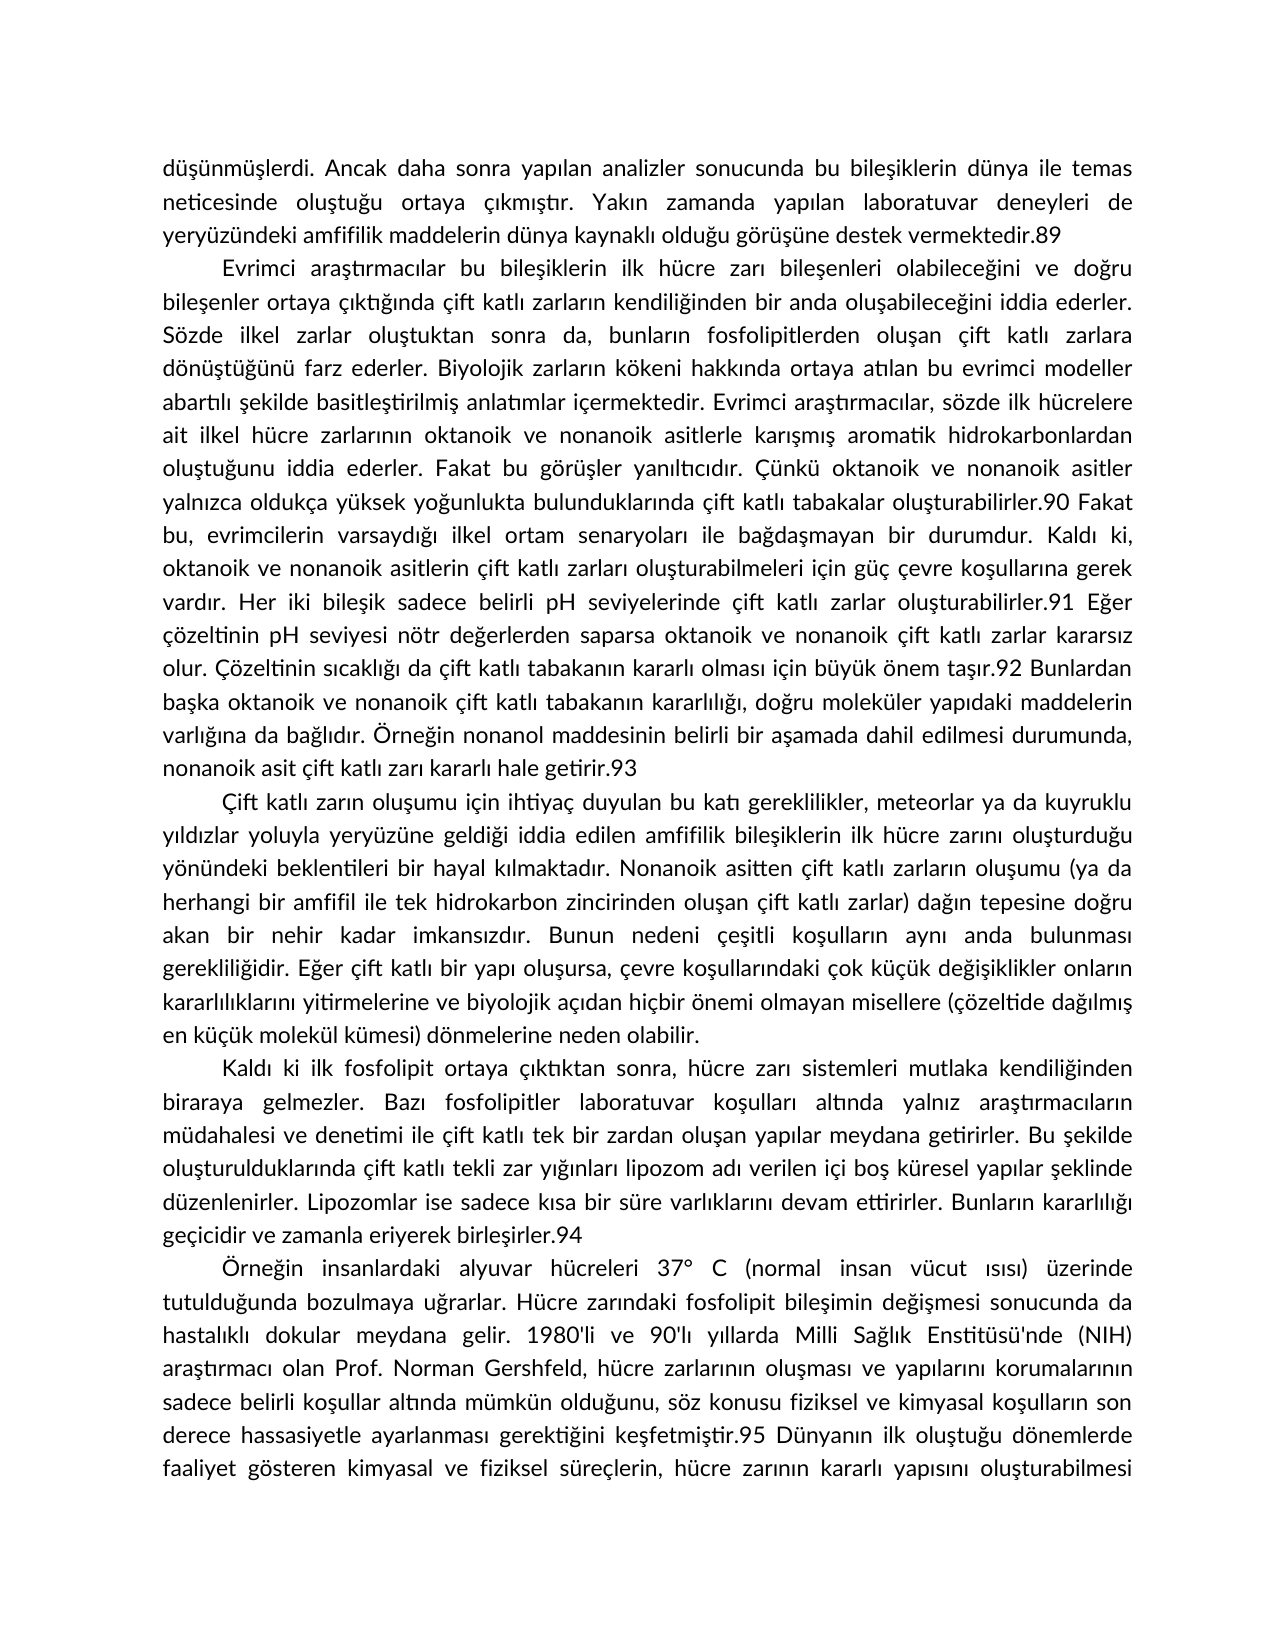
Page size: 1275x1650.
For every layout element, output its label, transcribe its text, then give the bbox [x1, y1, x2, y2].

text Kaldı ki ilk fosfolipit ortaya çıktıktan sonra, hücre zarı sistemleri mutlaka kendiliğinden biraraya gelmezler. Bazı fosfolipitler laboratuvar koşulları altında yalnız araştırmacıların müdahalesi ve denetimi ile çift katlı tek bir zardan oluşan yapılar meydana getirirler. Bu şekilde oluşturulduklarında çift katlı tekli zar yığınları lipozom adı verilen içi boş küresel yapılar şeklinde düzenlenirler. Lipozomlar ise sadece kısa bir süre varlıklarını devam ettirirler. Bunların kararlılığı geçicidir ve zamanla eriyerek birleşirler.94 [162, 1050, 1134, 1250]
text Evrimci araştırmacılar bu bileşiklerin ilk hücre zarı bileşenleri olabileceğini ve doğru bileşenler ortaya çıktığında çift katlı zarların kendiliğinden bir anda oluşabileceğini iddia ederler. Sözde ilkel zarlar oluştuktan sonra da, bunların fosfolipitlerden oluşan çift katlı zarlara dönüştüğünü farz ederler. Biyolojik zarların kökeni hakkında ortaya atılan bu evrimci modeller abartılı şekilde basitleştirilmiş anlatımlar içermektedir. Evrimci araştırmacılar, sözde ilk hücrelere ait ilkel hücre zarlarının oktanoik ve nonanoik asitlerle karışmış aromatik hidrokarbonlardan oluştuğunu iddia ederler. Fakat bu görüşler yanıltıcıdır. Çünkü oktanoik ve nonanoik asitler yalnızca oldukça yüksek yoğunlukta bulunduklarında çift katlı tabakalar oluşturabilirler.90 Fakat bu, evrimcilerin varsaydığı ilkel ortam senaryoları ile bağdaşmayan bir durumdur. Kaldı ki, oktanoik ve nonanoik asitlerin çift katlı zarları oluşturabilmeleri için güç çevre koşullarına gerek vardır. Her iki bileşik sadece belirli pH seviyelerinde çift katlı zarlar oluşturabilirler.91 Eğer çözeltinin pH seviyesi nötr değerlerden saparsa oktanoik ve nonanoik çift katlı zarlar kararsız olur. Çözeltinin sıcaklığı da çift katlı tabakanın kararlı olması için büyük önem taşır.92 Bunlardan başka oktanoik ve nonanoik çift katlı tabakanın kararlılığı, doğru moleküler yapıdaki maddelerin varlığına da bağlıdır. Örneğin nonanol maddesinin belirli bir aşamada dahil edilmesi durumunda, nonanoik asit çift katlı zarı kararlı hale getirir.93 [162, 250, 1134, 783]
text düşünmüşlerdi. Ancak daha sonra yapılan analizler sonucunda bu bileşiklerin dünya ile temas neticesinde oluştuğu ortaya çıkmıştır. Yakın zamanda yapılan laboratuvar deneyleri de yeryüzündeki amfifilik maddelerin dünya kaynaklı olduğu görüşüne destek vermektedir.89 [162, 150, 1134, 250]
text Çift katlı zarın oluşumu için ihtiyaç duyulan bu katı gereklilikler, meteorlar ya da kuyruklu yıldızlar yoluyla yeryüzüne geldiği iddia edilen amfifilik bileşiklerin ilk hücre zarını oluşturduğu yönündeki beklentileri bir hayal kılmaktadır. Nonanoik asitten çift katlı zarların oluşumu (ya da herhangi bir amfifil ile tek hidrokarbon zincirinden oluşan çift katlı zarlar) dağın tepesine doğru akan bir nehir kadar imkansızdır. Bunun nedeni çeşitli koşulların aynı anda bulunması gerekliliğidir. Eğer çift katlı bir yapı oluşursa, çevre koşullarındaki çok küçük değişiklikler onların kararlılıklarını yitirmelerine ve biyolojik açıdan hiçbir önemi olmayan misellere (çözeltide dağılmış en küçük molekül kümesi) dönmelerine neden olabilir. [162, 783, 1134, 1050]
text Örneğin insanlardaki alyuvar hücreleri 37° C (normal insan vücut ısısı) üzerinde tutulduğunda bozulmaya uğrarlar. Hücre zarındaki fosfolipit bileşimin değişmesi sonucunda da hastalıklı dokular meydana gelir. 1980'li ve 90'lı yıllarda Milli Sağlık Enstitüsü'nde (NIH) araştırmacı olan Prof. Norman Gershfeld, hücre zarlarının oluşması ve yapılarını korumalarının sadece belirli koşullar altında mümkün olduğunu, söz konusu fiziksel ve kimyasal koşulların son derece hassasiyetle ayarlanması gerektiğini keşfetmiştir.95 Dünyanın ilk oluştuğu dönemlerde faaliyet gösteren kimyasal ve fiziksel süreçlerin, hücre zarının kararlı yapısını oluşturabilmesi [162, 1250, 1134, 1483]
